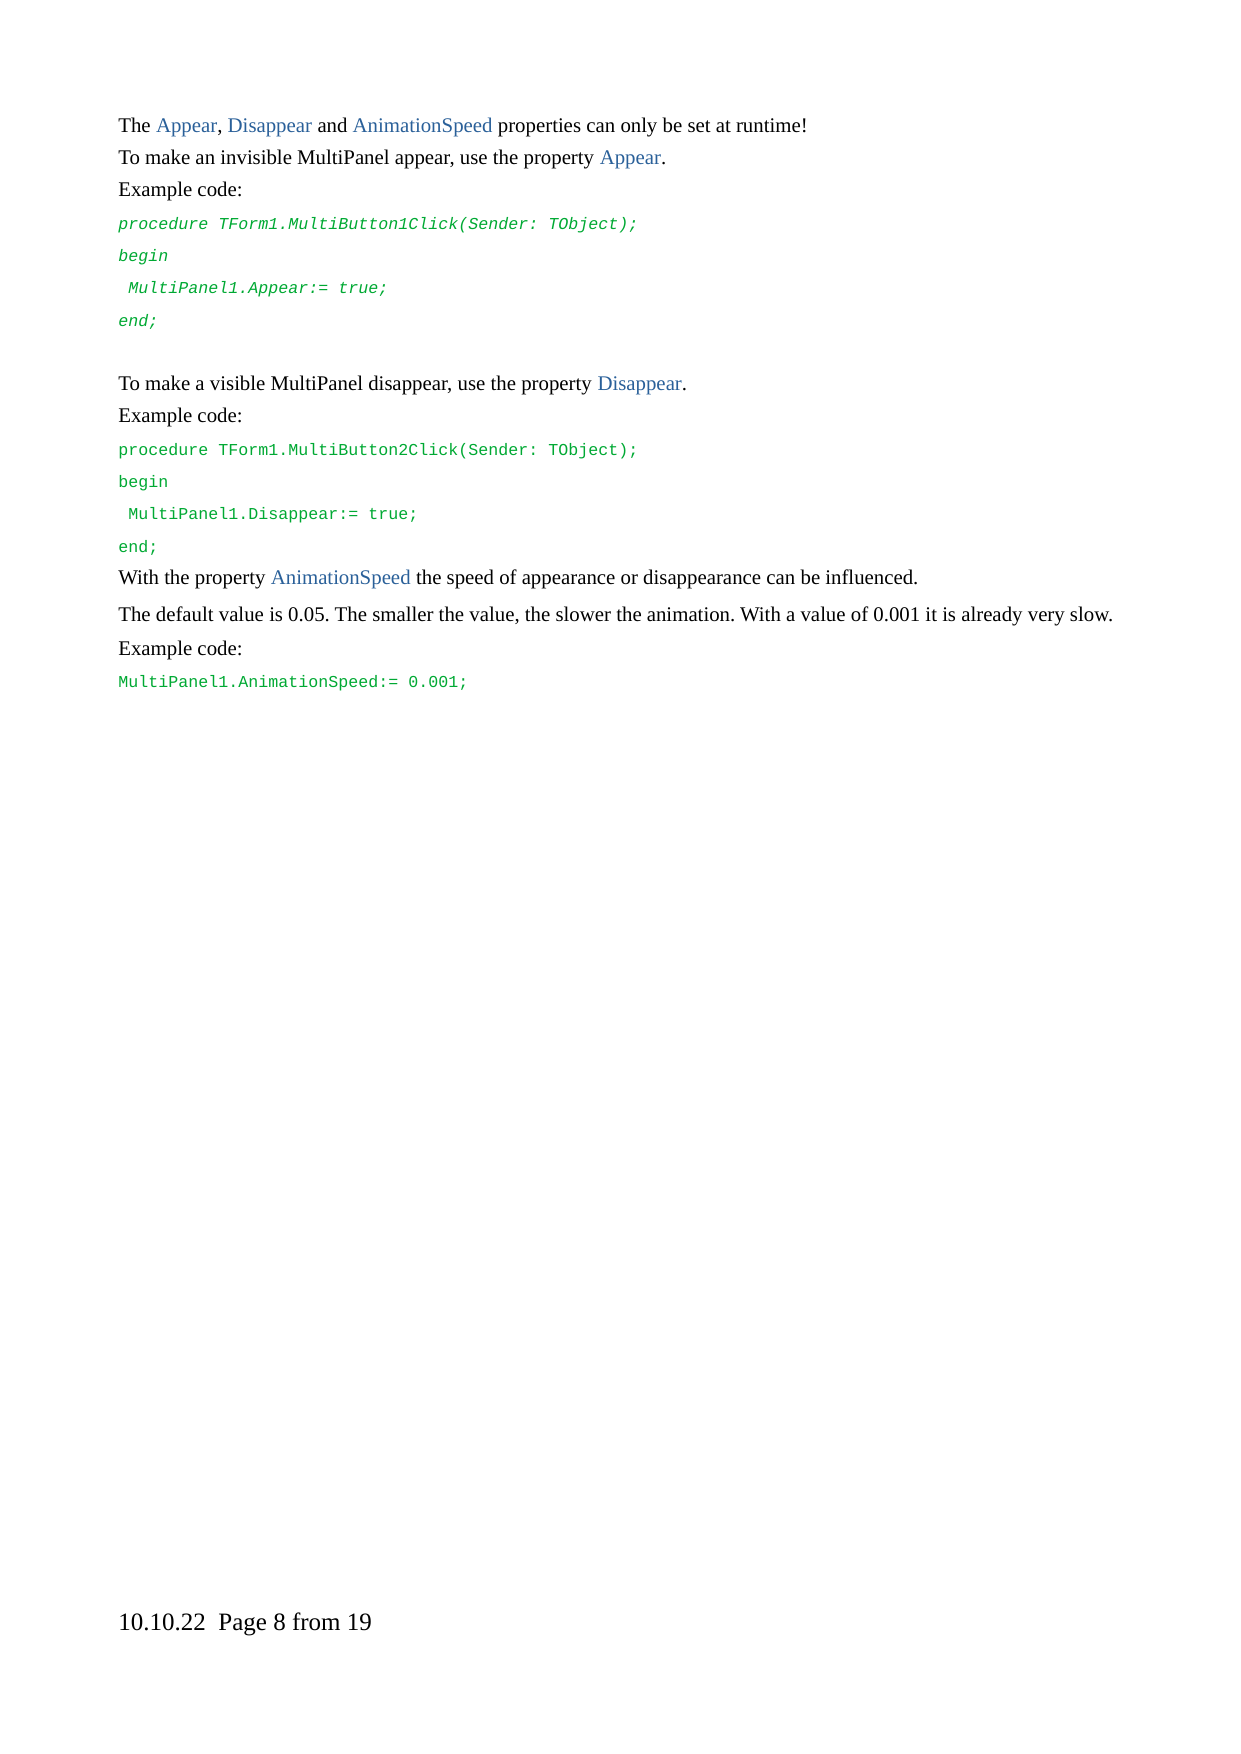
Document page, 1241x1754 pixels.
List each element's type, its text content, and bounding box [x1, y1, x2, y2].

text Example code: [118, 183, 1122, 200]
text procedure TForm1.MultiButton1Click(Sender: TObject); [118, 215, 1122, 233]
text procedure TForm1.MultiButton2Click(Sender: TObject); [118, 441, 1122, 459]
text To make an invisible MultiPanel appear, use the property Appear. [118, 150, 1122, 168]
text begin [118, 247, 1122, 265]
text MultiPanel1.Disappear:= true; [118, 506, 1122, 523]
text begin [118, 473, 1122, 491]
text end; [118, 312, 1122, 329]
text MultiPanel1.Appear:= true; [118, 279, 1122, 297]
text The Appear, Disappear and AnimationSpeed properties can only be set at runtime! [118, 118, 1122, 136]
text To make a visible MultiPanel disappear, use the property Disappear. [118, 376, 1122, 394]
text MultiPanel1.AnimationSpeed:= 0.001; [118, 673, 1122, 691]
text With the property AnimationSpeed the speed of appearance or disappearance can be influenced. [118, 570, 1122, 588]
text The default value is 0.05. The smaller the value, the slower the animation. With a value of 0.001 it is already very slow. [118, 602, 1122, 626]
text Example code: [118, 641, 1122, 658]
text Example code: [118, 409, 1122, 426]
text end; [118, 538, 1122, 556]
